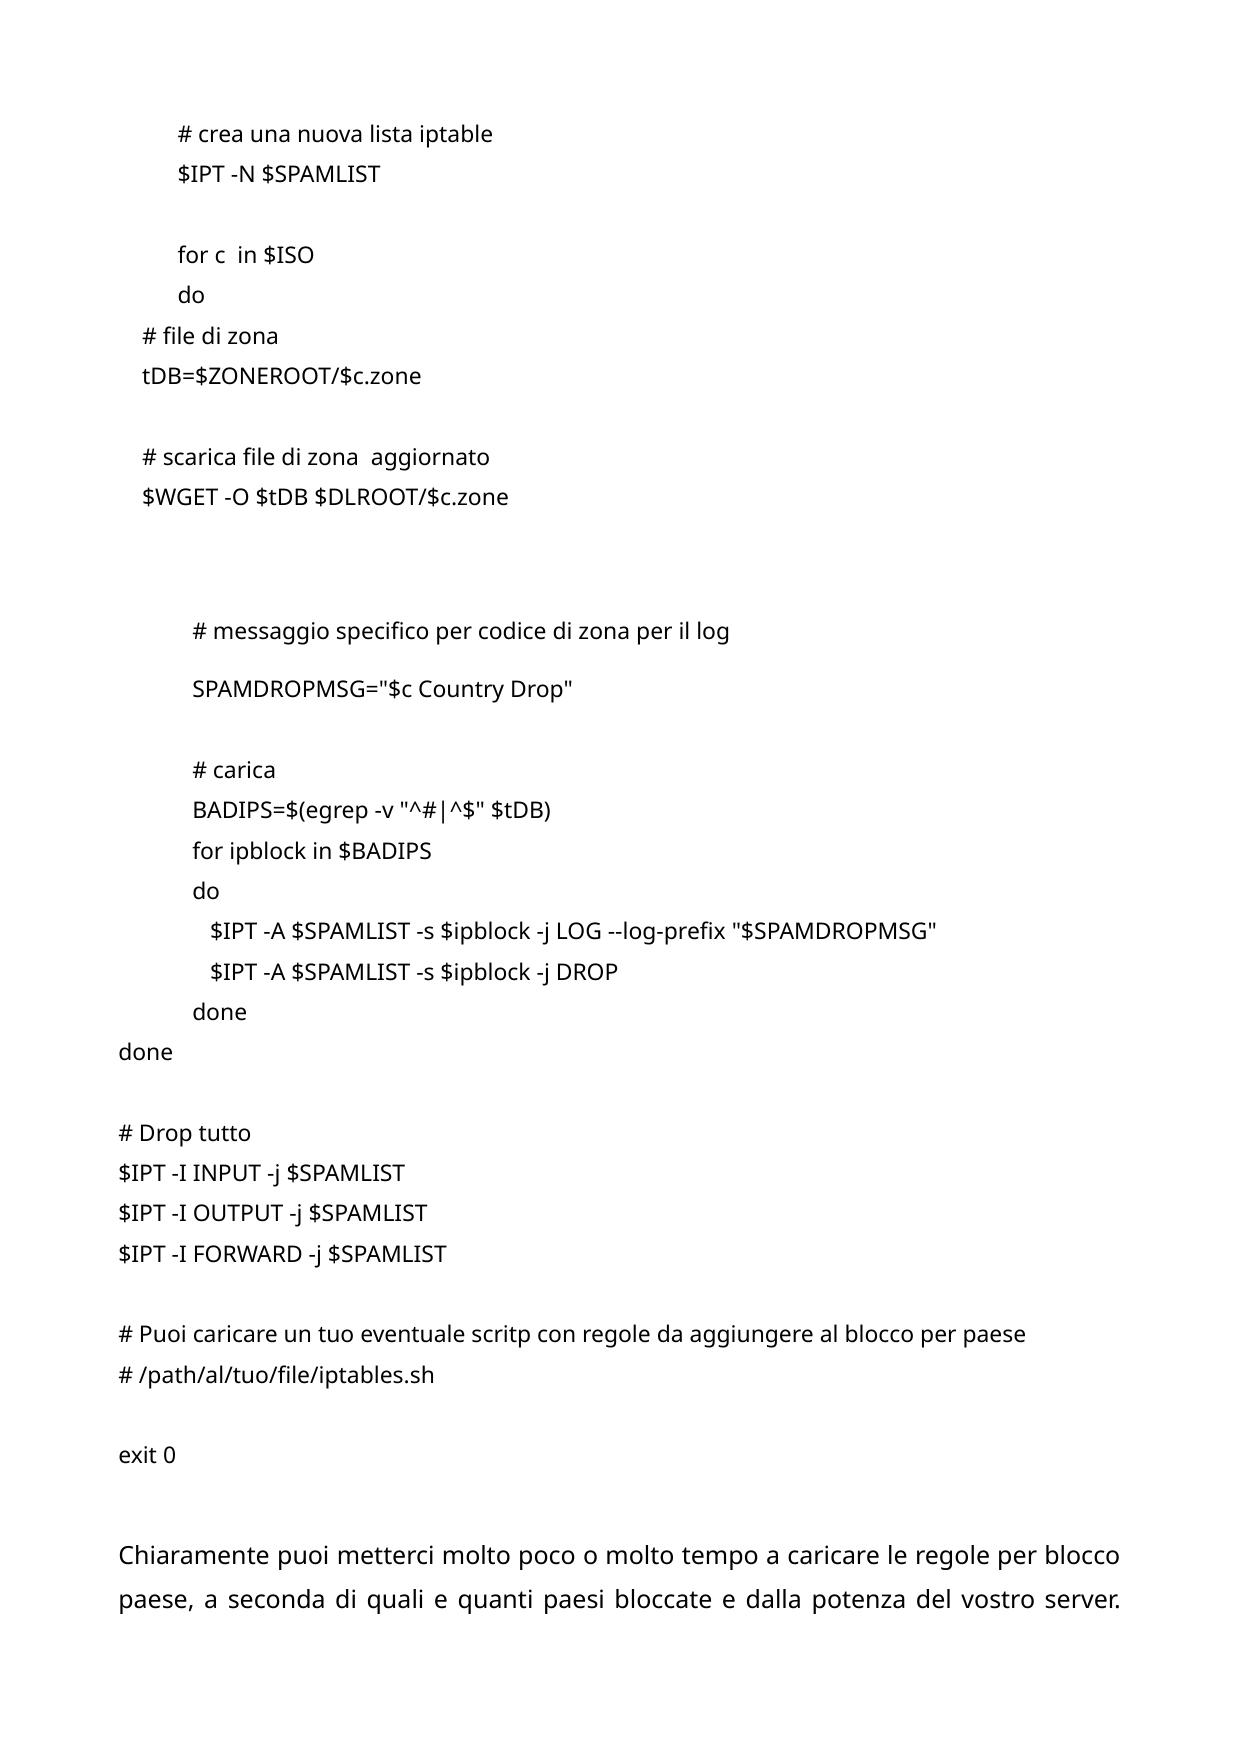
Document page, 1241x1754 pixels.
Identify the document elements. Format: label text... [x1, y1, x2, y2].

text exit 0 [118, 1439, 1063, 1471]
text tDB=$ZONEROOT/$c.zone [118, 360, 1063, 391]
text BADIPS=$(egrep -v "^#|^$" $tDB) [118, 794, 1063, 826]
text # Puoi caricare un tuo eventuale scritp con regole da aggiungere al blocco per paese [118, 1318, 1063, 1349]
text do [177, 279, 1063, 311]
text $IPT -I INPUT -j $SPAMLIST [118, 1157, 1063, 1188]
text # /path/al/tuo/file/iptables.sh [118, 1359, 1063, 1390]
text done [118, 996, 1063, 1027]
text $WGET -O $tDB $DLROOT/$c.zone [118, 481, 1063, 512]
text $IPT -I OUTPUT -j $SPAMLIST [118, 1197, 1063, 1229]
text # scarica file di zona aggiornato [118, 441, 1063, 472]
text Chiaramente puoi metterci molto poco o molto tempo a caricare le regole per blocco paese, a seconda di quali e quanti paesi bloccate e dalla potenza del vostro server. [118, 1538, 1122, 1616]
text $IPT -A $SPAMLIST -s $ipblock -j LOG --log-prefix "$SPAMDROPMSG" [118, 915, 1063, 946]
text do [118, 875, 1063, 906]
text for ipblock in $BADIPS [118, 834, 1063, 866]
text # carica [118, 754, 1063, 785]
text # Drop tutto [118, 1117, 1063, 1148]
text for c in $ISO [177, 239, 1063, 270]
text $IPT -I FORWARD -j $SPAMLIST [118, 1238, 1063, 1269]
text $IPT -A $SPAMLIST -s $ipblock -j DROP [118, 956, 1063, 987]
text $IPT -N $SPAMLIST [177, 158, 1063, 190]
text # messaggio specifico per codice di zona per il log [118, 615, 1122, 646]
text SPAMDROPMSG="$c Country Drop" [118, 673, 1063, 704]
text # file di zona [118, 320, 1063, 351]
text # crea una nuova lista iptable [177, 118, 1063, 149]
text done [118, 1036, 1063, 1067]
